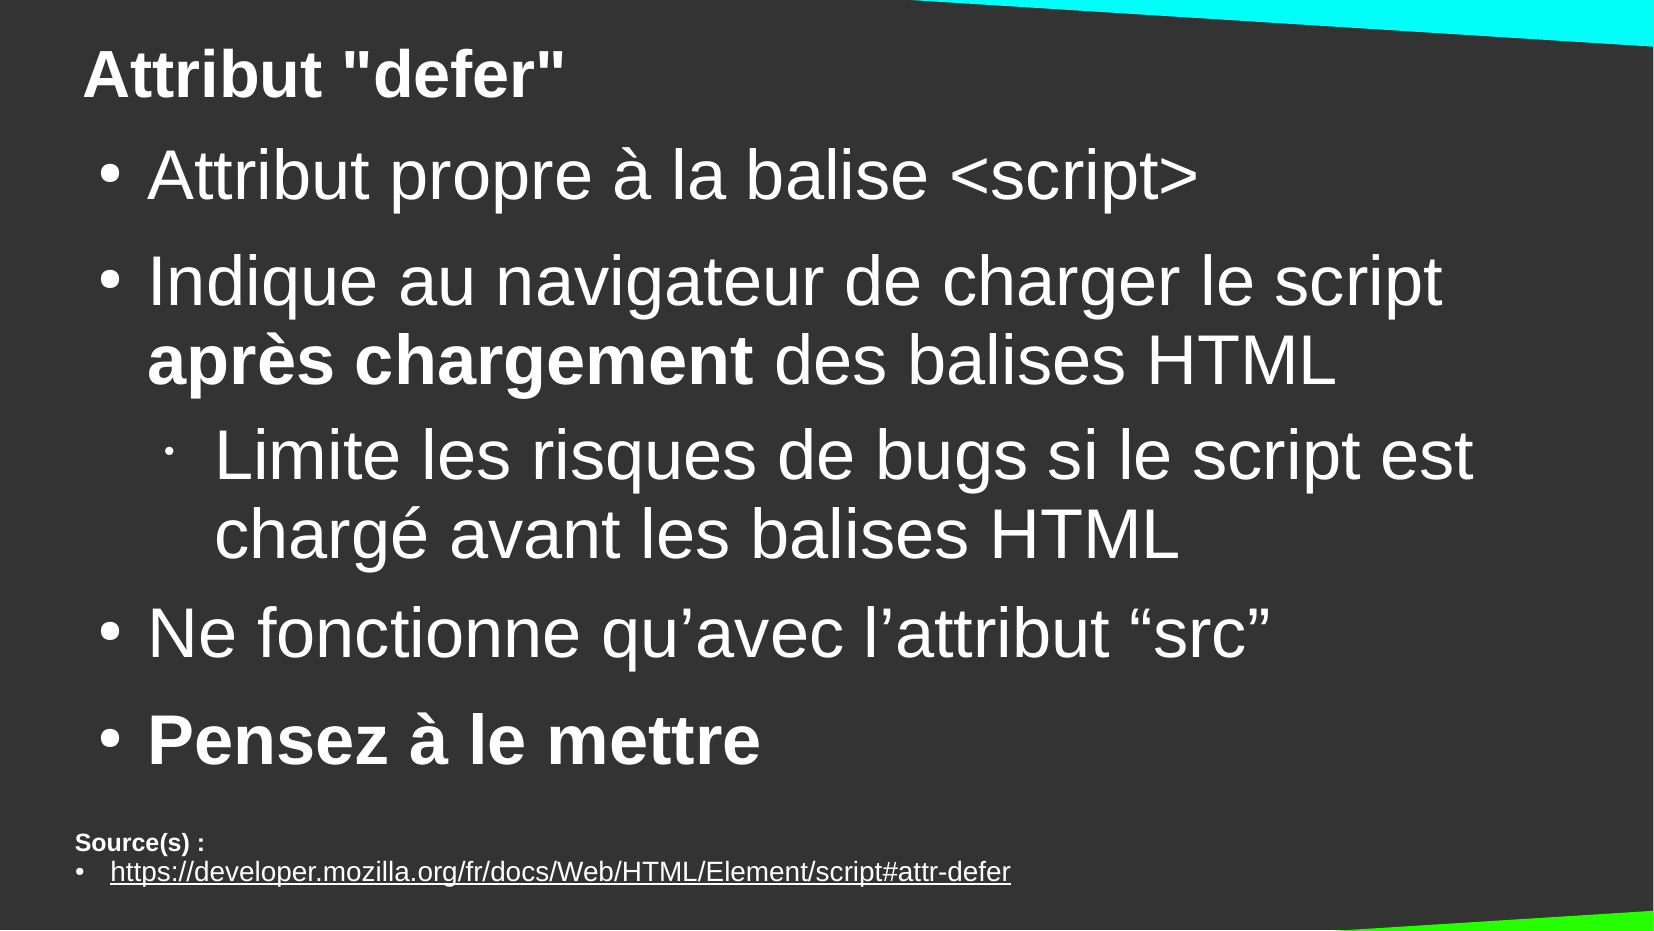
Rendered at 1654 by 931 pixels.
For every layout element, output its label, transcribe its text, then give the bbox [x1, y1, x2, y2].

title Attribut "defer" [82, 37, 1571, 114]
list Attribut propre à la balise <script> Indique au navigateur de charger le script après chargement des balises HTML Limite les risques de bugs si le script est chargé avant les balises HTML Ne fonctionne qu’avec l’attribut “src” Pensez à le mettre [80, 135, 1620, 780]
text_box [1332, 910, 1654, 931]
text_box [910, 0, 1654, 47]
text_box Source(s) : https://developer.mozilla.org/fr/docs/Web/HTML/Element/script#attr-defer [60, 821, 1583, 920]
